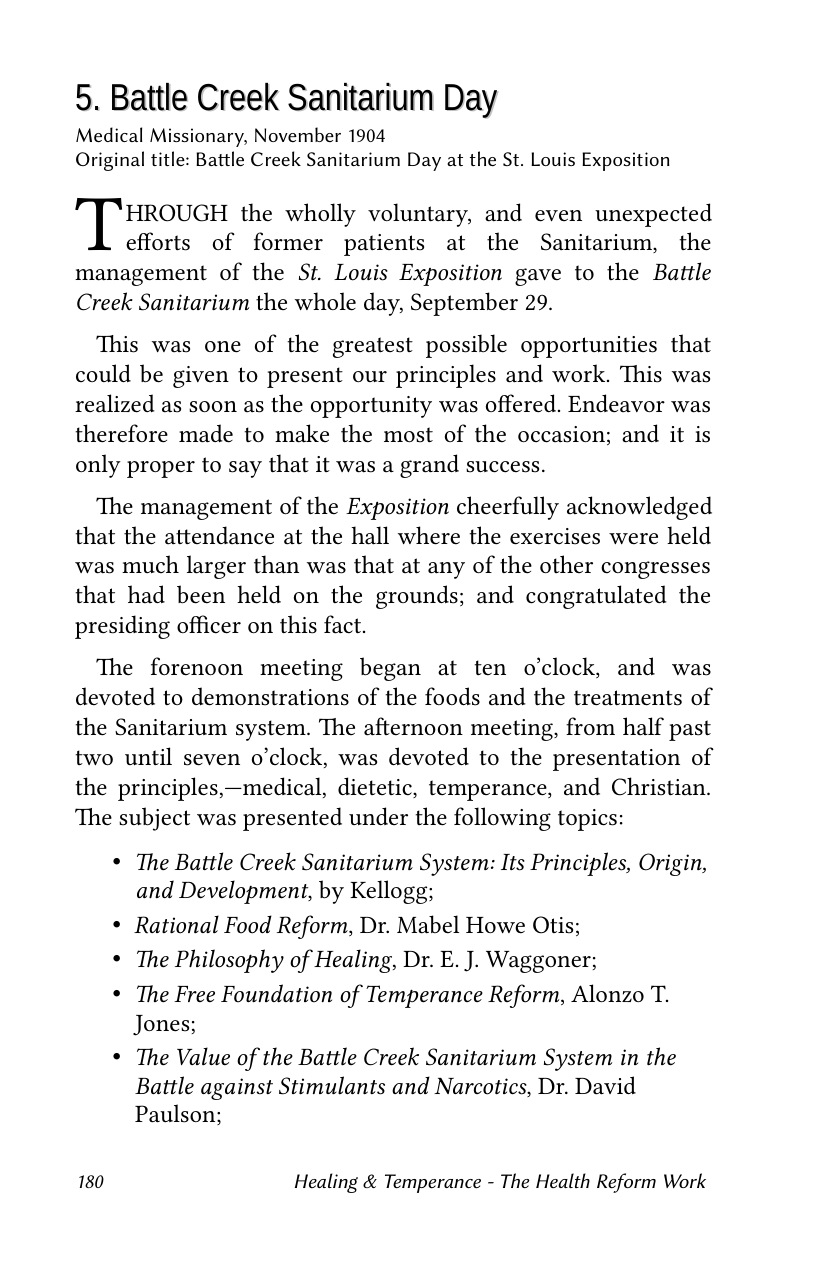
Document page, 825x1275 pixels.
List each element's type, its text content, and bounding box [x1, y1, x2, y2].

text THROUGH the wholly voluntary, and even unexpected efforts of former patients at the Sanitarium, the management of the St. Louis Exposition gave to the Battle Creek Sanitarium the whole day, September 29. [75, 198, 712, 317]
text The management of the Exposition cheerfully acknowledged that the attendance at the hall where the exercises were held was much larger than was that at any of the other congresses that had been held on the grounds; and congratulated the presiding officer on this fact. [75, 492, 712, 640]
text Medical Missionary, November 1904 [75, 124, 712, 148]
list The Free Foundation of Temperance Reform, Alonzo T. Jones; [112, 980, 712, 1037]
text This was one of the greatest possible opportunities that could be given to present our principles and work. This was realized as soon as the opportunity was offered. Endeavor was therefore made to make the most of the occasion; and it is only proper to say that it was a grand success. [75, 330, 712, 478]
text Original title: Battle Creek Sanitarium Day at the St. Louis Exposition [75, 148, 712, 172]
list The Philosophy of Healing, Dr. E. J. Waggoner; [112, 945, 712, 974]
list The Value of the Battle Creek Sanitarium System in the Battle against Stimulants and Narcotics, Dr. David Paulson; [112, 1043, 712, 1129]
list Rational Food Reform, Dr. Mabel Howe Otis; [112, 911, 712, 939]
list The Battle Creek Sanitarium System: Its Principles, Origin, and Development, by Kellogg; [112, 848, 712, 905]
title Battle Creek Sanitarium Day [75, 75, 712, 118]
text The forenoon meeting began at ten o’clock, and was devoted to demonstrations of the foods and the treatments of the Sanitarium system. The afternoon meeting, from half past two until seven o’clock, was devoted to the presentation of the principles,—medical, dietetic, temperance, and Christian. The subject was presented under the following topics: [75, 653, 712, 831]
